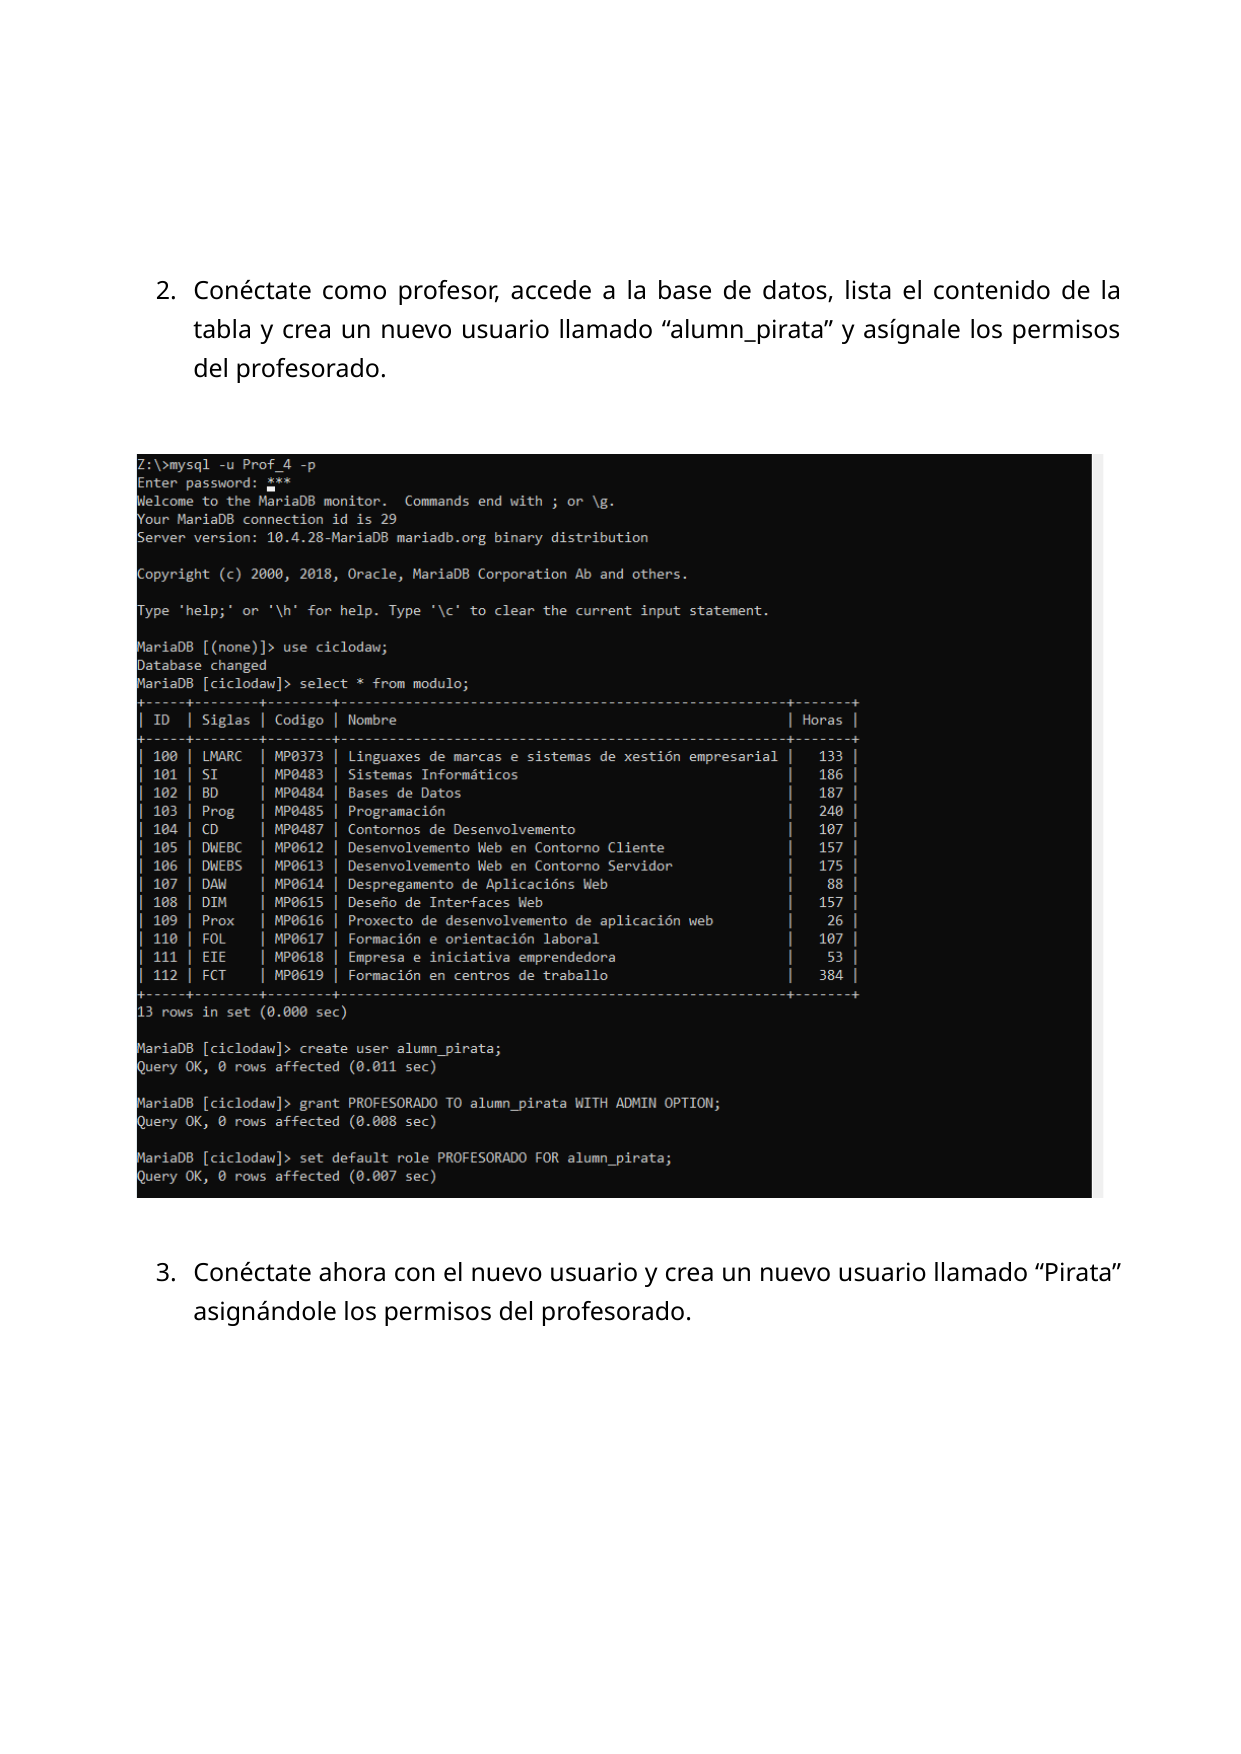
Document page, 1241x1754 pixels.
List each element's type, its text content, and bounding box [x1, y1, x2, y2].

list Conéctate como profesor, accede a la base de datos, lista el contenido de la tabla y crea un nuevo usuario llamado “alumn_pirata” y asígnale los permisos del profesorado. [156, 273, 1122, 385]
list Conéctate ahora con el nuevo usuario y crea un nuevo usuario llamado “Pirata” asignándole los permisos del profesorado. [156, 1254, 1122, 1328]
picture [136, 454, 1104, 1198]
